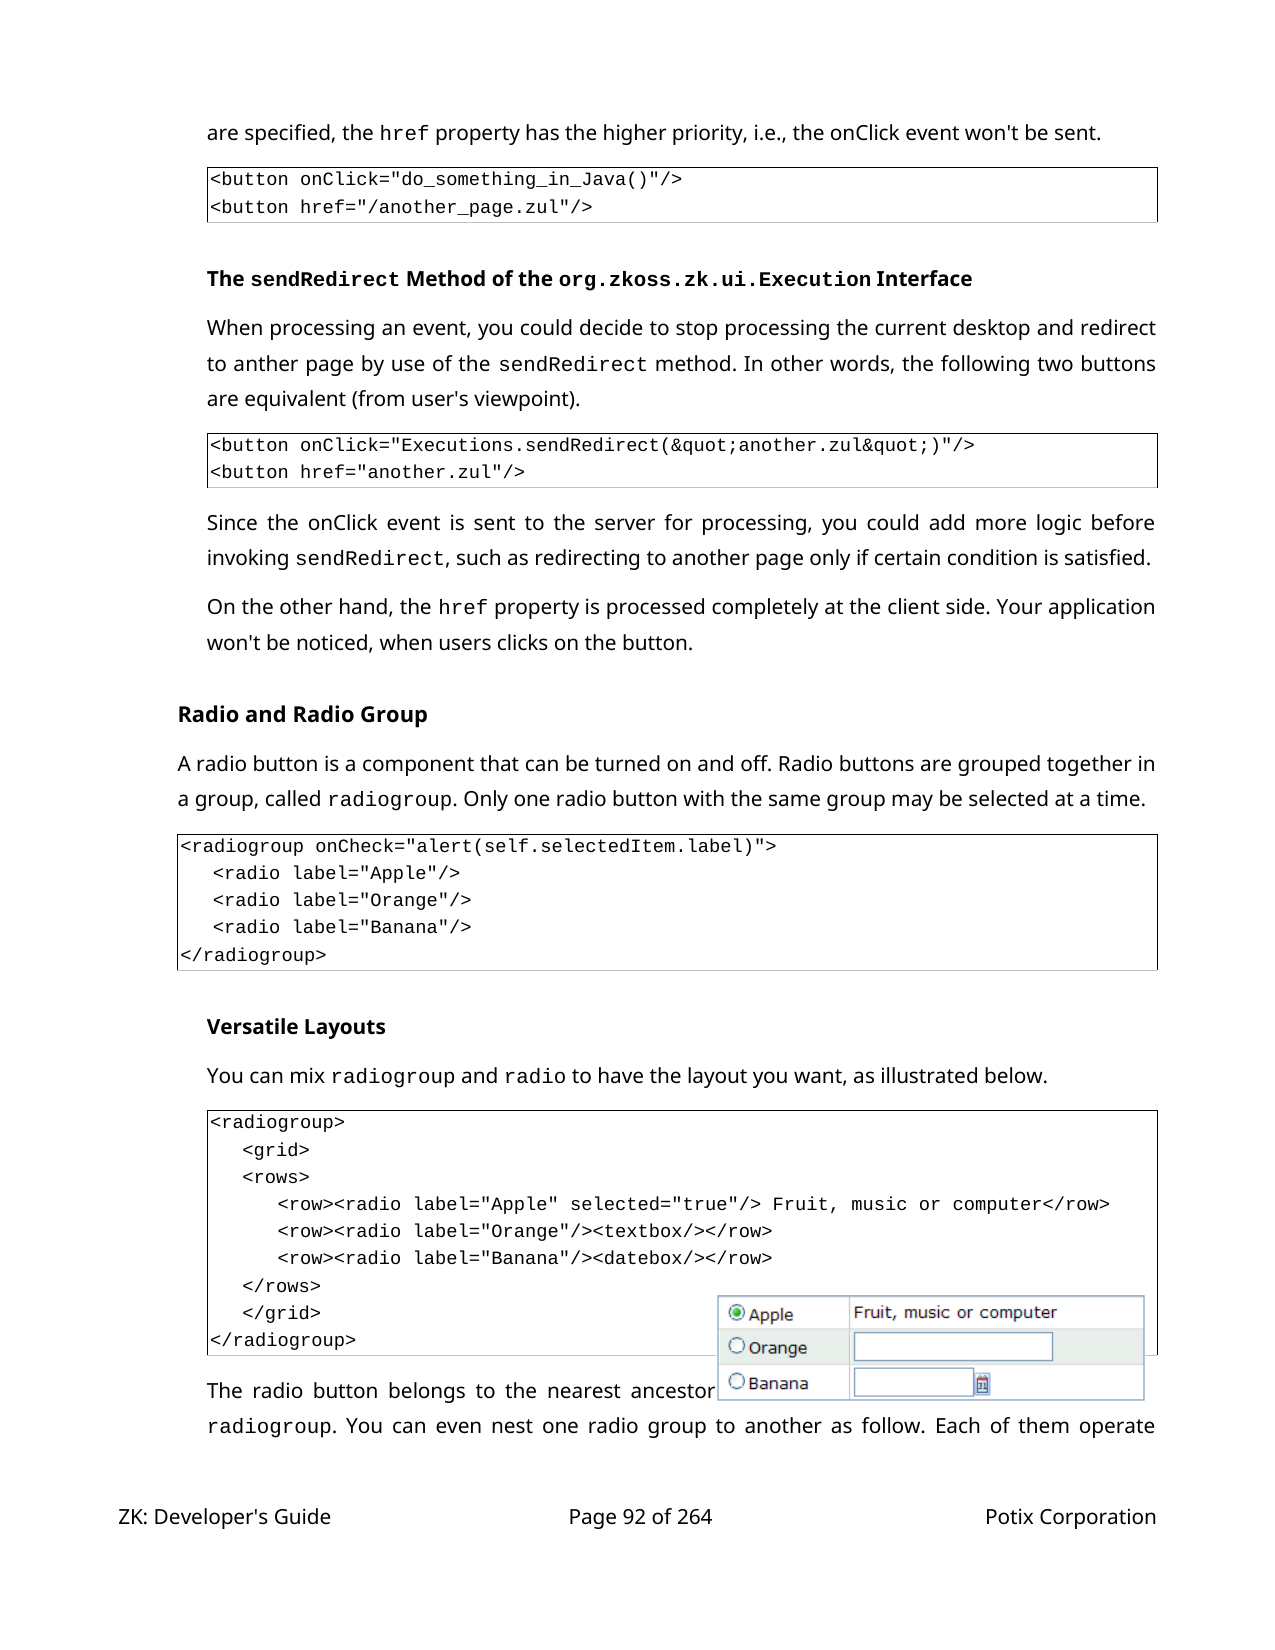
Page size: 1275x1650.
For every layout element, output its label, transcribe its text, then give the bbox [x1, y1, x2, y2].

text </grid> [208, 1301, 715, 1325]
text <grid> [208, 1137, 1157, 1162]
text <radio label="Apple"/> [178, 861, 1157, 885]
text <button onClick="do_something_in_Java()"/> [208, 168, 1157, 192]
text On the other hand, the href property is processed completely at the client side. Your application won't be noticed, when users clicks on the button. [207, 592, 1157, 656]
text [1146, 1301, 1157, 1325]
text <button href="/another_page.zul"/> [208, 194, 1157, 222]
picture [715, 1295, 1146, 1402]
text <radio label="Orange"/> [178, 888, 1157, 912]
subtitle Versatile Layouts [207, 1012, 1157, 1041]
text <radiogroup onCheck="alert(self.selectedItem.label)"> [178, 835, 1157, 858]
text </radiogroup> [178, 942, 1157, 970]
text <row><radio label="Banana"/><datebox/></row> [208, 1246, 1157, 1271]
text A radio button is a component that can be turned on and off. Radio buttons are grouped together in a group, called radiogroup. Only one radio button with the same group may be selected at a time. [177, 749, 1157, 813]
text When processing an event, you could decide to stop processing the current desktop and redirect to anther page by use of the sendRedirect method. In other words, the following two buttons are equivalent (from user's viewpoint). [207, 313, 1157, 412]
subtitle Radio and Radio Group [177, 699, 1157, 729]
text Since the onClick event is sent to the server for processing, you could add more logic before invoking sendRedirect, such as redirecting to another page only if certain condition is satisfied. [207, 508, 1157, 572]
text <radio label="Banana"/> [178, 915, 1157, 939]
text </radiogroup> [208, 1328, 715, 1355]
text <row><radio label="Apple" selected="true"/> Fruit, music or computer</row> [208, 1192, 1157, 1216]
text <button onClick="Executions.sendRedirect(&quot;another.zul&quot;)"/> [208, 434, 1157, 457]
text <row><radio label="Orange"/><textbox/></row> [208, 1219, 1157, 1243]
text You can mix radiogroup and radio to have the layout you want, as illustrated below. [207, 1061, 1157, 1090]
subtitle The sendRedirect Method of the org.zkoss.zk.ui.Execution Interface [207, 264, 1157, 293]
text <radiogroup> [208, 1111, 1157, 1134]
text [1146, 1328, 1157, 1355]
text are specified, the href property has the higher priority, i.e., the onClick event won't be sent. [207, 118, 1157, 147]
text <rows> [208, 1165, 1157, 1189]
text </rows> [208, 1273, 1157, 1298]
text <button href="another.zul"/> [208, 460, 1157, 487]
text The radio button belongs to the nearest ancestor radiogroup. You can even nest one radio group to another as follow. Each of them operate [207, 1376, 1157, 1439]
